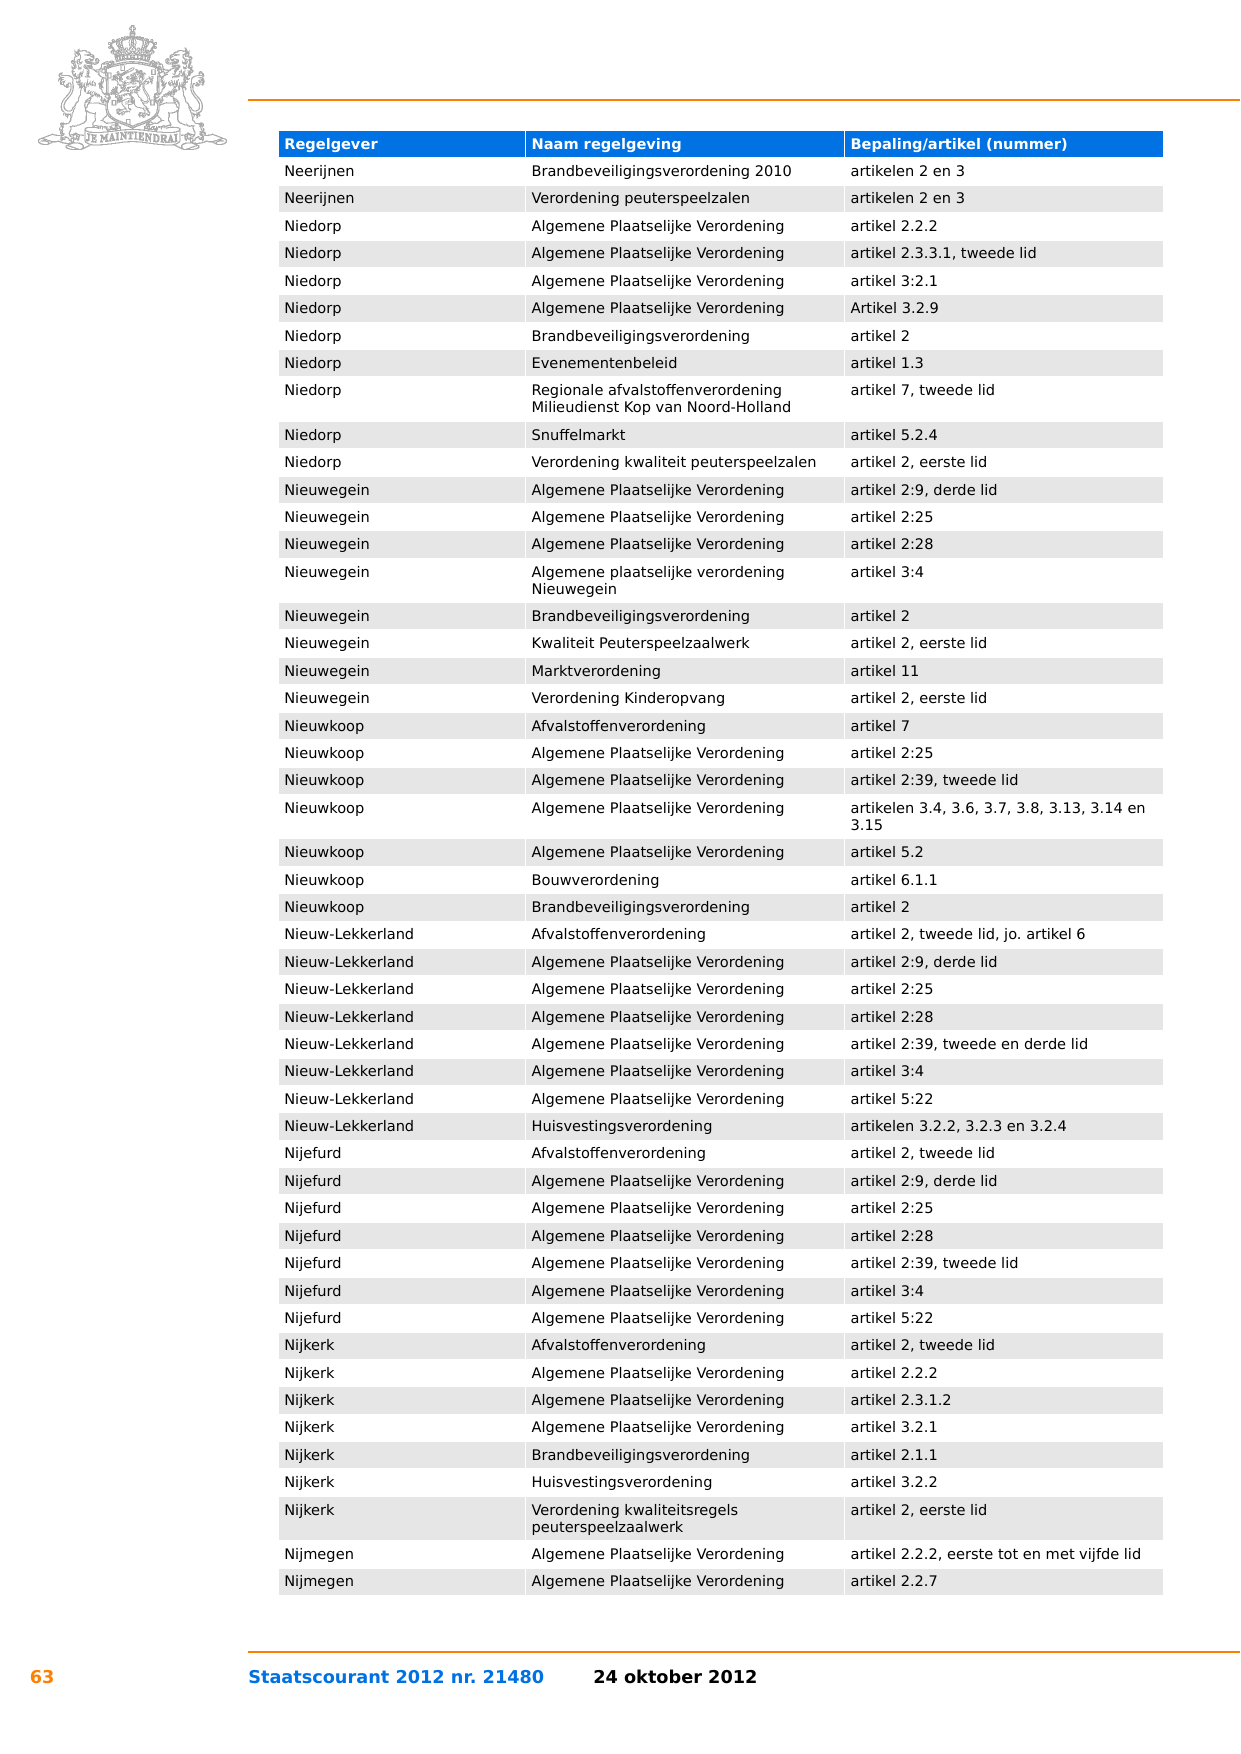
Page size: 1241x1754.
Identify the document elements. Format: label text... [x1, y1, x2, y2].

table_cell Nieuwegein [279, 531, 525, 558]
table_cell Nijkerk [279, 1360, 525, 1386]
table_cell Nijefurd [279, 1223, 525, 1249]
table_cell artikel 5.2 [845, 839, 1163, 866]
picture [38, 25, 227, 150]
table_cell artikel 2 [845, 894, 1163, 921]
table_cell Niedorp [279, 422, 525, 448]
table_cell artikel 3:2.1 [845, 268, 1163, 294]
table_cell Nieuwkoop [279, 839, 525, 866]
table_cell Afvalstoffenverordening [526, 1333, 844, 1359]
table_cell artikel 2.2.7 [845, 1569, 1163, 1595]
table_header Bepaling/artikel (nummer) [845, 131, 1163, 157]
table_cell Verordening Kinderopvang [526, 685, 844, 712]
table_cell Nijmegen [279, 1541, 525, 1568]
table_cell Algemene Plaatselijke Verordening [526, 504, 844, 530]
table_cell Algemene Plaatselijke Verordening [526, 477, 844, 503]
table_cell artikel 2, tweede lid [845, 1141, 1163, 1167]
table_cell Algemene Plaatselijke Verordening [526, 1360, 844, 1386]
table_cell Nijkerk [279, 1442, 525, 1468]
table_cell Algemene Plaatselijke Verordening [526, 1031, 844, 1057]
table_cell Marktverordening [526, 658, 844, 684]
table_cell Nieuw-Lekkerland [279, 976, 525, 1003]
table_cell artikel 2, eerste lid [845, 685, 1163, 712]
table_cell Niedorp [279, 323, 525, 349]
table_cell artikel 2.3.1.2 [845, 1387, 1163, 1414]
table_cell Nieuw-Lekkerland [279, 1086, 525, 1112]
table_cell artikel 11 [845, 658, 1163, 684]
table_cell artikel 2 [845, 603, 1163, 629]
table_cell artikel 2, eerste lid [845, 449, 1163, 476]
table_cell Nijkerk [279, 1470, 525, 1496]
table_cell artikel 7, tweede lid [845, 378, 1163, 421]
table_cell Niedorp [279, 449, 525, 476]
table_cell Brandbeveiligingsverordening [526, 894, 844, 921]
table_cell Afvalstoffenverordening [526, 713, 844, 739]
table_cell Nieuw-Lekkerland [279, 1059, 525, 1085]
table_cell artikelen 2 en 3 [845, 158, 1163, 185]
table_cell Algemene Plaatselijke Verordening [526, 1004, 844, 1030]
table_cell Nieuwegein [279, 603, 525, 629]
table_cell artikelen 2 en 3 [845, 186, 1163, 212]
table_cell Brandbeveiligingsverordening 2010 [526, 158, 844, 185]
table_cell Evenementenbeleid [526, 350, 844, 376]
table_cell artikel 1.3 [845, 350, 1163, 376]
table_cell artikel 5:22 [845, 1305, 1163, 1331]
table_cell Nieuwkoop [279, 894, 525, 921]
table_cell Artikel 3.2.9 [845, 295, 1163, 322]
table_cell Afvalstoffenverordening [526, 1141, 844, 1167]
table_cell artikelen 3.2.2, 3.2.3 en 3.2.4 [845, 1113, 1163, 1140]
table_cell Algemene Plaatselijke Verordening [526, 976, 844, 1003]
table_cell Niedorp [279, 213, 525, 239]
table_cell Nijefurd [279, 1196, 525, 1222]
table_cell artikel 2, tweede lid [845, 1333, 1163, 1359]
table_cell Niedorp [279, 241, 525, 267]
table_cell Niedorp [279, 378, 525, 421]
table_cell Nijmegen [279, 1569, 525, 1595]
table_cell artikel 2:9, derde lid [845, 1168, 1163, 1194]
table_cell artikel 2:25 [845, 976, 1163, 1003]
table_cell Algemene Plaatselijke Verordening [526, 1250, 844, 1277]
table_cell Algemene Plaatselijke Verordening [526, 740, 844, 767]
table_cell Brandbeveiligingsverordening [526, 323, 844, 349]
table_cell Nijkerk [279, 1387, 525, 1414]
table_cell Algemene Plaatselijke Verordening [526, 839, 844, 866]
table_cell Nijkerk [279, 1415, 525, 1441]
table_cell artikel 2, eerste lid [845, 1497, 1163, 1540]
table_cell artikel 2:39, tweede en derde lid [845, 1031, 1163, 1057]
table_cell Algemene plaatselijke verordening Nieuwegein [526, 559, 844, 602]
table_cell artikel 2:25 [845, 504, 1163, 530]
table_cell Algemene Plaatselijke Verordening [526, 1196, 844, 1222]
table_cell Huisvestingsverordening [526, 1470, 844, 1496]
table_cell artikel 2.3.3.1, tweede lid [845, 241, 1163, 267]
table_cell artikel 2:39, tweede lid [845, 1250, 1163, 1277]
table_cell Kwaliteit Peuterspeelzaalwerk [526, 631, 844, 657]
table_cell artikel 2:25 [845, 740, 1163, 767]
table_cell Algemene Plaatselijke Verordening [526, 1541, 844, 1568]
table_cell artikel 2.2.2, eerste tot en met vijfde lid [845, 1541, 1163, 1568]
table_cell Nijefurd [279, 1305, 525, 1331]
table_cell artikel 2.1.1 [845, 1442, 1163, 1468]
table_cell artikel 2, eerste lid [845, 631, 1163, 657]
table_cell Nieuwkoop [279, 713, 525, 739]
table_cell Algemene Plaatselijke Verordening [526, 268, 844, 294]
table_cell artikel 7 [845, 713, 1163, 739]
table_cell artikel 2:28 [845, 1223, 1163, 1249]
table_cell Algemene Plaatselijke Verordening [526, 295, 844, 322]
table_cell artikel 2:39, tweede lid [845, 768, 1163, 794]
table_cell Regionale afvalstoffenverordening Milieudienst Kop van Noord-Holland [526, 378, 844, 421]
table_cell Nieuwegein [279, 685, 525, 712]
table_cell Algemene Plaatselijke Verordening [526, 1278, 844, 1304]
table_cell artikel 2.2.2 [845, 1360, 1163, 1386]
table_cell artikel 6.1.1 [845, 867, 1163, 893]
table_cell Neerijnen [279, 186, 525, 212]
table_cell Nieuwkoop [279, 768, 525, 794]
table_cell artikel 2.2.2 [845, 213, 1163, 239]
table_cell Niedorp [279, 268, 525, 294]
table_cell artikel 3:4 [845, 559, 1163, 602]
table_cell Nijefurd [279, 1141, 525, 1167]
table_cell Verordening kwaliteit peuterspeelzalen [526, 449, 844, 476]
table_cell Nieuwegein [279, 477, 525, 503]
table_cell Snuffelmarkt [526, 422, 844, 448]
table_cell Algemene Plaatselijke Verordening [526, 531, 844, 558]
table_cell Algemene Plaatselijke Verordening [526, 1223, 844, 1249]
table_cell Algemene Plaatselijke Verordening [526, 1569, 844, 1595]
table_cell Huisvestingsverordening [526, 1113, 844, 1140]
table_cell artikel 3:4 [845, 1059, 1163, 1085]
table_cell Niedorp [279, 350, 525, 376]
table_cell Niedorp [279, 295, 525, 322]
table_cell Afvalstoffenverordening [526, 922, 844, 948]
table_cell Verordening peuterspeelzalen [526, 186, 844, 212]
table_cell Algemene Plaatselijke Verordening [526, 949, 844, 975]
table_cell artikel 2, tweede lid, jo. artikel 6 [845, 922, 1163, 948]
table_cell Nieuwkoop [279, 795, 525, 838]
table_cell Algemene Plaatselijke Verordening [526, 795, 844, 838]
table_cell Nijefurd [279, 1278, 525, 1304]
table_cell Algemene Plaatselijke Verordening [526, 241, 844, 267]
table_cell Nieuw-Lekkerland [279, 1004, 525, 1030]
table_cell Nijefurd [279, 1168, 525, 1194]
table_cell Algemene Plaatselijke Verordening [526, 1305, 844, 1331]
table_cell Verordening kwaliteitsregels peuterspeelzaalwerk [526, 1497, 844, 1540]
table_cell Bouwverordening [526, 867, 844, 893]
table_cell Nieuw-Lekkerland [279, 922, 525, 948]
table_header Naam regelgeving [526, 131, 844, 157]
table_cell artikel 3.2.1 [845, 1415, 1163, 1441]
table_cell Algemene Plaatselijke Verordening [526, 1059, 844, 1085]
table_cell artikel 2:9, derde lid [845, 949, 1163, 975]
table_cell artikel 2:28 [845, 1004, 1163, 1030]
table_cell Nieuwegein [279, 631, 525, 657]
table_cell Nieuwkoop [279, 740, 525, 767]
table_cell Algemene Plaatselijke Verordening [526, 1415, 844, 1441]
table_cell Brandbeveiligingsverordening [526, 603, 844, 629]
table_header Regelgever [279, 131, 525, 157]
table_cell Nieuwegein [279, 504, 525, 530]
table_cell Nieuw-Lekkerland [279, 1031, 525, 1057]
table_cell artikel 5.2.4 [845, 422, 1163, 448]
table_cell artikel 2 [845, 323, 1163, 349]
table_cell Algemene Plaatselijke Verordening [526, 1168, 844, 1194]
table_cell Nijkerk [279, 1333, 525, 1359]
table_cell Algemene Plaatselijke Verordening [526, 768, 844, 794]
table_cell Algemene Plaatselijke Verordening [526, 1086, 844, 1112]
table_cell Nieuw-Lekkerland [279, 1113, 525, 1140]
table_cell artikel 3:4 [845, 1278, 1163, 1304]
table_cell artikel 2:9, derde lid [845, 477, 1163, 503]
table_cell Nieuwkoop [279, 867, 525, 893]
table_cell artikel 5:22 [845, 1086, 1163, 1112]
table_cell artikel 3.2.2 [845, 1470, 1163, 1496]
table_cell Nieuw-Lekkerland [279, 949, 525, 975]
table_cell Nieuwegein [279, 658, 525, 684]
table_cell artikel 2:25 [845, 1196, 1163, 1222]
table_cell Algemene Plaatselijke Verordening [526, 1387, 844, 1414]
table_cell Nieuwegein [279, 559, 525, 602]
table_cell artikelen 3.4, 3.6, 3.7, 3.8, 3.13, 3.14 en 3.15 [845, 795, 1163, 838]
table_cell Algemene Plaatselijke Verordening [526, 213, 844, 239]
table_cell Nijefurd [279, 1250, 525, 1277]
table_cell Neerijnen [279, 158, 525, 185]
table_cell artikel 2:28 [845, 531, 1163, 558]
table_cell Brandbeveiligingsverordening [526, 1442, 844, 1468]
table_cell Nijkerk [279, 1497, 525, 1540]
